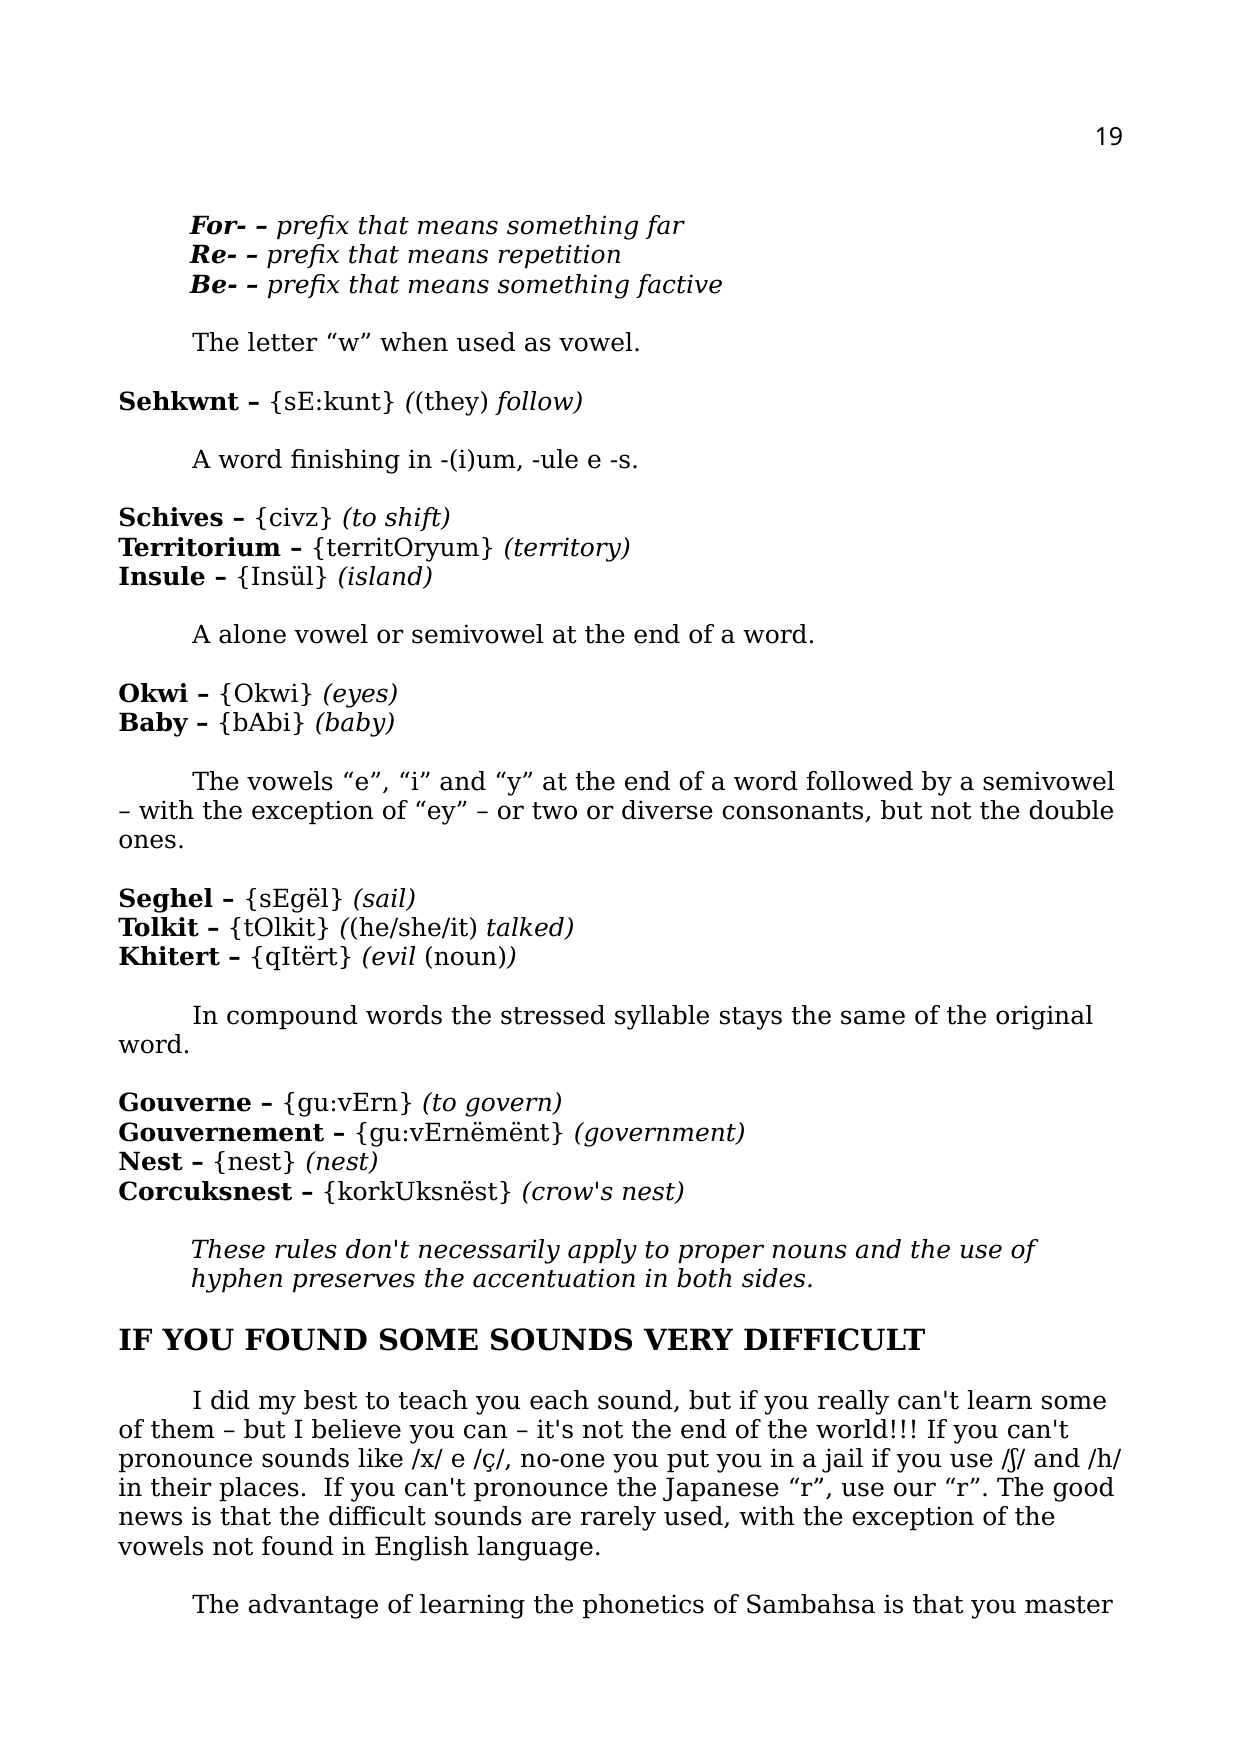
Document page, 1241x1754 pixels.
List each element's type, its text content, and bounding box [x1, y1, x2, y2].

text Tolkit – {tOlkit} ((he/she/it) talked) [118, 913, 1123, 942]
subtitle IF YOU FOUND SOME SOUNDS VERY DIFFICULT [118, 1322, 1123, 1357]
text A alone vowel or semivowel at the end of a word. [118, 621, 1123, 650]
text These rules don't necessarily apply to proper nouns and the use of hyphen preserves the accentuation in both sides. [191, 1235, 1123, 1293]
text Nest – {nest} (nest) [118, 1147, 1123, 1176]
text The letter “w” when used as vowel. [118, 328, 1123, 357]
text Gouverne – {gu:vErn} (to govern) [118, 1088, 1123, 1118]
text The advantage of learning the phonetics of Sambahsa is that you master [118, 1590, 1123, 1619]
text For- – prefix that means something far [190, 211, 1123, 240]
text Khitert – {qItërt} (evil (noun)) [118, 942, 1123, 972]
text The vowels “e”, “i” and “y” at the end of a word followed by a semivowel – with the exception of “ey” – or two or diverse consonants, but not the double ones. [118, 767, 1123, 854]
text Sehkwnt – {sE:kunt} ((they) follow) [118, 386, 1123, 416]
text Seghel – {sEgël} (sail) [118, 883, 1123, 913]
text Baby – {bAbi} (baby) [118, 708, 1123, 738]
text Corcuksnest – {korkUksnëst} (crow's nest) [118, 1176, 1123, 1206]
text Schives – {civz} (to shift) [118, 503, 1123, 533]
text I did my best to teach you each sound, but if you really can't learn some of them – but I believe you can – it's not the end of the world!!! If you can't pronounce sounds like /x/ e /ç/, no-one you put you in a jail if you use /ʃ/ and /h/ in their places. If you can't pronounce the Japanese “r”, use our “r”. The good news is that the difficult sounds are rarely used, with the exception of the vowels not found in English language. [118, 1386, 1123, 1561]
text Territorium – {territOryum} (territory) [118, 533, 1123, 562]
text A word finishing in -(i)um, -ule e -s. [118, 445, 1123, 474]
text Insule – {Insül} (island) [118, 562, 1123, 591]
text Okwi – {Okwi} (eyes) [118, 679, 1123, 708]
text Re- – prefix that means repetition [190, 240, 1123, 269]
text Gouvernement – {gu:vErnëmënt} (government) [118, 1118, 1123, 1147]
text Be- – prefix that means something factive [190, 269, 1123, 299]
text In compound words the stressed syllable stays the same of the original word. [118, 1001, 1123, 1059]
